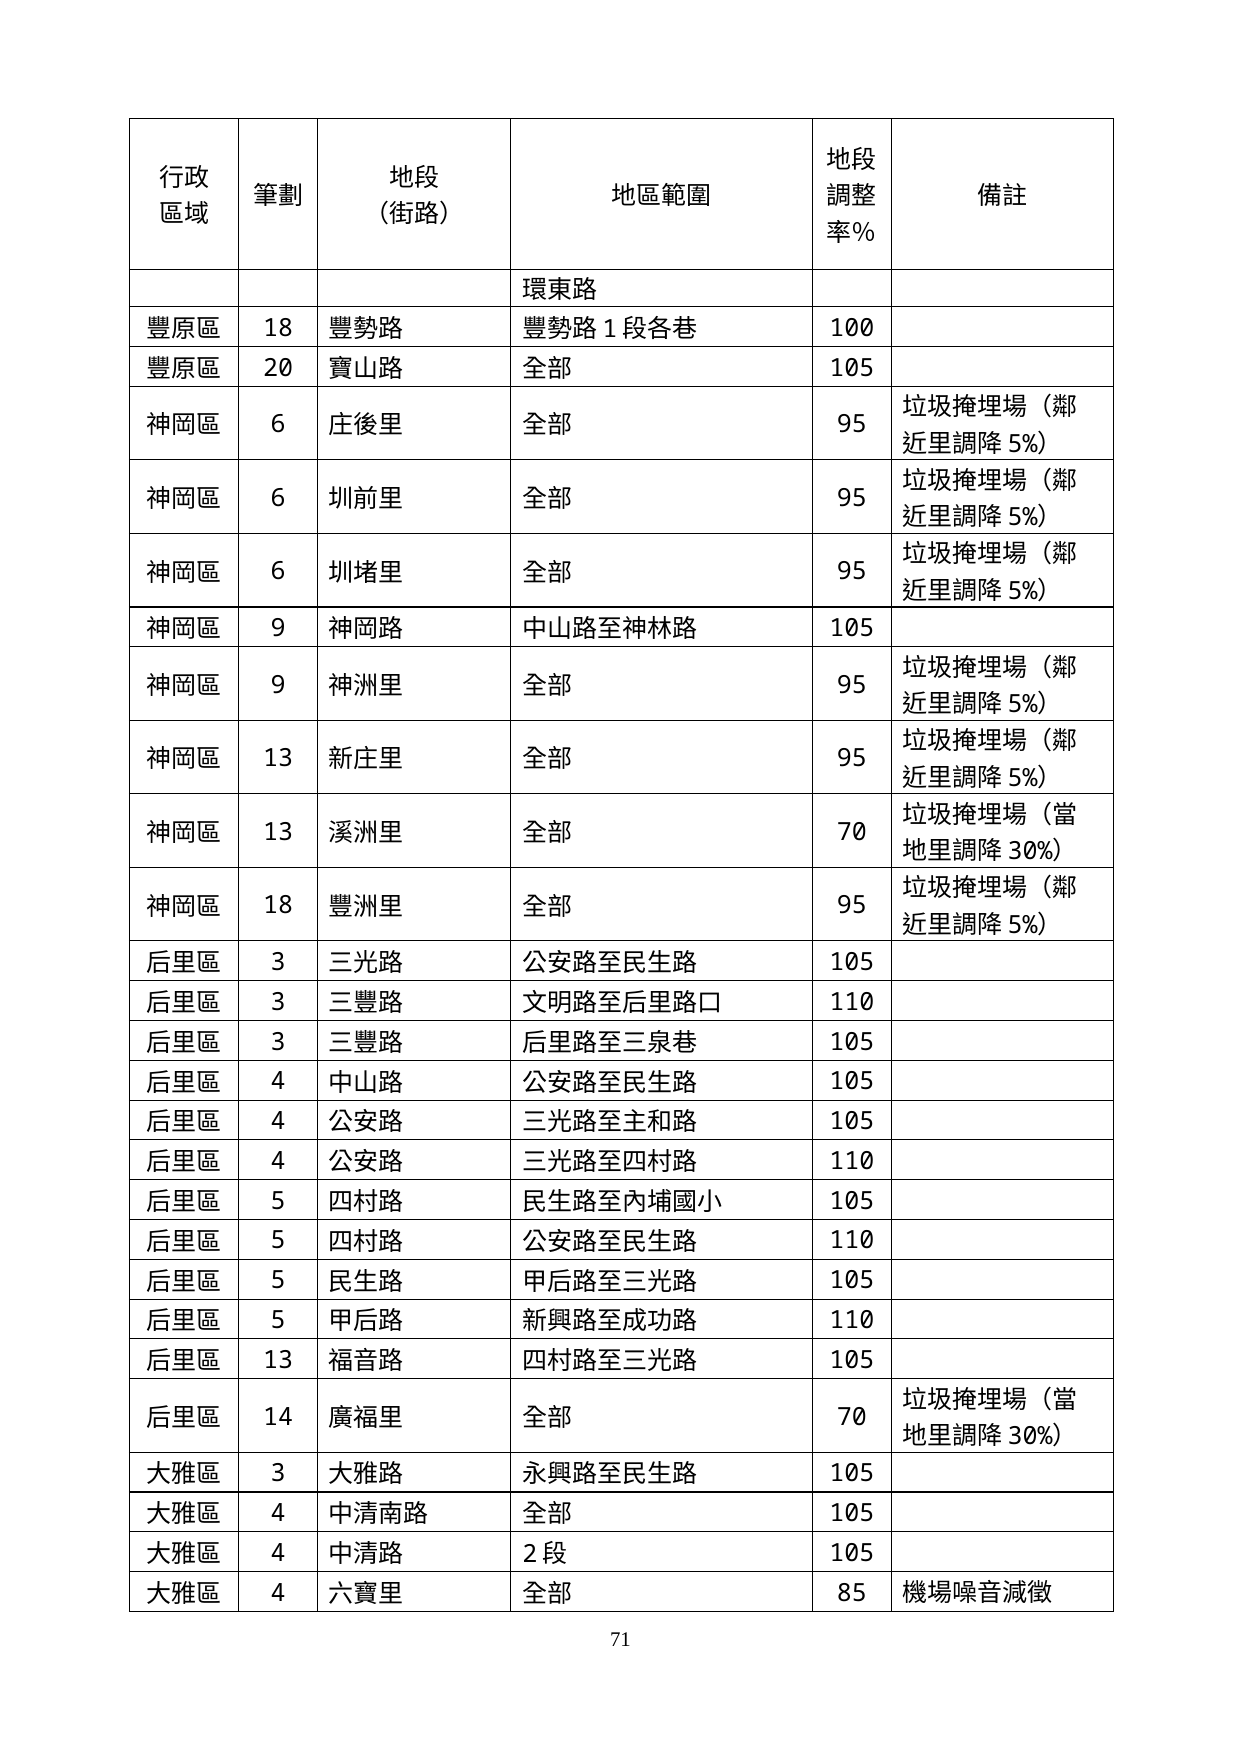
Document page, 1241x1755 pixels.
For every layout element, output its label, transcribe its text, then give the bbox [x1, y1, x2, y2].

table_cell 5 [239, 1260, 317, 1298]
table_cell 4 [239, 1572, 317, 1611]
table_cell [813, 270, 891, 306]
table_cell 105 [813, 1061, 891, 1099]
table_cell 公安路 [318, 1101, 510, 1139]
table_cell 溪洲里 [318, 794, 510, 867]
table_cell [239, 270, 317, 306]
table_cell 全部 [511, 387, 812, 459]
table_cell 后里區 [130, 1140, 238, 1179]
table_cell 神岡區 [130, 868, 238, 940]
table_cell 豐勢路 [318, 307, 510, 346]
table_cell 三豐路 [318, 1021, 510, 1060]
table_cell 三光路至主和路 [511, 1101, 812, 1139]
table_cell 民生路至內埔國小 [511, 1180, 812, 1219]
table_cell 105 [813, 1493, 891, 1531]
table_cell 豐原區 [130, 307, 238, 346]
table_cell 18 [239, 307, 317, 346]
table_cell 105 [813, 608, 891, 646]
table_cell 95 [813, 460, 891, 533]
table_cell [318, 270, 510, 306]
table_cell 全部 [511, 794, 812, 867]
table_cell 三光路 [318, 941, 510, 980]
table_cell 全部 [511, 534, 812, 606]
table_cell 4 [239, 1101, 317, 1139]
table_cell 105 [813, 1021, 891, 1060]
table_cell 3 [239, 1453, 317, 1491]
table_cell 大雅區 [130, 1532, 238, 1571]
table_cell 105 [813, 347, 891, 386]
table_cell [892, 347, 1113, 386]
table_cell 110 [813, 1220, 891, 1259]
table_cell [892, 270, 1113, 306]
table_cell 四村路至三光路 [511, 1339, 812, 1378]
table_cell 大雅區 [130, 1493, 238, 1531]
table_cell 后里區 [130, 1220, 238, 1259]
table_cell 垃圾掩埋場（當地里調降30%） [892, 794, 1113, 867]
table_cell 神洲里 [318, 647, 510, 720]
table_cell [892, 1061, 1113, 1099]
table_cell 機場噪音減徵 [892, 1572, 1113, 1611]
table_cell 95 [813, 868, 891, 940]
table_header 地段調整率％ [813, 119, 891, 269]
table_cell 105 [813, 1453, 891, 1491]
table_cell 環東路 [511, 270, 812, 306]
table_cell 85 [813, 1572, 891, 1611]
table_cell 三光路至四村路 [511, 1140, 812, 1179]
table_cell 后里區 [130, 1180, 238, 1219]
table_cell 后里區 [130, 1061, 238, 1099]
table_cell 3 [239, 941, 317, 980]
table_cell 5 [239, 1220, 317, 1259]
table_cell 垃圾掩埋場（鄰近里調降5%） [892, 387, 1113, 459]
table_cell 垃圾掩埋場（鄰近里調降5%） [892, 647, 1113, 720]
table_cell [892, 1339, 1113, 1378]
table_cell 全部 [511, 721, 812, 793]
table_cell 95 [813, 387, 891, 459]
table_cell 105 [813, 1260, 891, 1298]
table_cell 后里區 [130, 1379, 238, 1452]
table_cell 105 [813, 1180, 891, 1219]
table_cell 中山路 [318, 1061, 510, 1099]
table_cell 13 [239, 721, 317, 793]
table_cell 神岡區 [130, 534, 238, 606]
table_cell [892, 1300, 1113, 1338]
table_cell 大雅路 [318, 1453, 510, 1491]
table_cell 中清路 [318, 1532, 510, 1571]
table_cell 3 [239, 1021, 317, 1060]
table_cell 后里區 [130, 941, 238, 980]
table_cell [892, 941, 1113, 980]
table_cell 3 [239, 981, 317, 1020]
table_cell 4 [239, 1140, 317, 1179]
table_cell 105 [813, 1101, 891, 1139]
table_cell 70 [813, 794, 891, 867]
table_cell 4 [239, 1493, 317, 1531]
table_cell 豐洲里 [318, 868, 510, 940]
table_cell 公安路至民生路 [511, 1220, 812, 1259]
table_cell 甲后路 [318, 1300, 510, 1338]
table_cell 大雅區 [130, 1453, 238, 1491]
table_cell 全部 [511, 1572, 812, 1611]
table_cell [892, 1220, 1113, 1259]
table_cell [892, 981, 1113, 1020]
table_cell 寶山路 [318, 347, 510, 386]
table_header 地段 （街路） [318, 119, 510, 269]
table_cell 后里區 [130, 1101, 238, 1139]
table_cell 垃圾掩埋場（當地里調降30%） [892, 1379, 1113, 1452]
table_cell 文明路至后里路口 [511, 981, 812, 1020]
table_cell 6 [239, 534, 317, 606]
table_cell 福音路 [318, 1339, 510, 1378]
table_cell 18 [239, 868, 317, 940]
table_cell 神岡區 [130, 647, 238, 720]
table_cell 4 [239, 1061, 317, 1099]
table_cell [892, 1180, 1113, 1219]
table_cell [892, 1260, 1113, 1298]
table_cell 圳堵里 [318, 534, 510, 606]
table_cell 垃圾掩埋場（鄰近里調降5%） [892, 868, 1113, 940]
table_cell 20 [239, 347, 317, 386]
table_cell 后里區 [130, 1300, 238, 1338]
table_cell 后里區 [130, 1339, 238, 1378]
table_cell 13 [239, 1339, 317, 1378]
table_cell 110 [813, 1140, 891, 1179]
table_cell 95 [813, 721, 891, 793]
table_cell 全部 [511, 1493, 812, 1531]
table_cell [892, 1532, 1113, 1571]
table_cell 后里路至三泉巷 [511, 1021, 812, 1060]
table_cell 公安路 [318, 1140, 510, 1179]
table_header 行政 區域 [130, 119, 238, 269]
table_cell 神岡區 [130, 387, 238, 459]
table_cell 全部 [511, 460, 812, 533]
table_cell 甲后路至三光路 [511, 1260, 812, 1298]
table_cell 后里區 [130, 1260, 238, 1298]
table_cell 110 [813, 1300, 891, 1338]
table_cell 105 [813, 1532, 891, 1571]
table_cell 9 [239, 608, 317, 646]
table_cell 95 [813, 647, 891, 720]
table_cell 廣福里 [318, 1379, 510, 1452]
table_cell 5 [239, 1300, 317, 1338]
table_cell 四村路 [318, 1180, 510, 1219]
table_cell 神岡路 [318, 608, 510, 646]
table_cell 垃圾掩埋場（鄰近里調降5%） [892, 460, 1113, 533]
table_cell 70 [813, 1379, 891, 1452]
table_cell 神岡區 [130, 608, 238, 646]
table_cell 全部 [511, 347, 812, 386]
table_cell 垃圾掩埋場（鄰近里調降5%） [892, 721, 1113, 793]
table_cell 神岡區 [130, 794, 238, 867]
table_header 備註 [892, 119, 1113, 269]
table_cell 110 [813, 981, 891, 1020]
table_cell 13 [239, 794, 317, 867]
table_cell 豐原區 [130, 347, 238, 386]
table_cell 永興路至民生路 [511, 1453, 812, 1491]
table_cell 全部 [511, 868, 812, 940]
table_cell 95 [813, 534, 891, 606]
table_cell 6 [239, 387, 317, 459]
table_cell 5 [239, 1180, 317, 1219]
table_cell [892, 1021, 1113, 1060]
table_cell [892, 307, 1113, 346]
table_cell 中清南路 [318, 1493, 510, 1531]
table_header 筆劃 [239, 119, 317, 269]
table_cell 三豐路 [318, 981, 510, 1020]
table_cell 庄後里 [318, 387, 510, 459]
table_header 地區範圍 [511, 119, 812, 269]
table_cell 公安路至民生路 [511, 1061, 812, 1099]
table_cell 新興路至成功路 [511, 1300, 812, 1338]
table_cell 全部 [511, 1379, 812, 1452]
table_cell 大雅區 [130, 1572, 238, 1611]
table_cell 105 [813, 941, 891, 980]
table_cell 全部 [511, 647, 812, 720]
table_cell 中山路至神林路 [511, 608, 812, 646]
table_cell 14 [239, 1379, 317, 1452]
table_cell 神岡區 [130, 721, 238, 793]
table_cell 100 [813, 307, 891, 346]
table_cell 后里區 [130, 1021, 238, 1060]
table_cell 垃圾掩埋場（鄰近里調降5%） [892, 534, 1113, 606]
table_cell 民生路 [318, 1260, 510, 1298]
table_cell [892, 1101, 1113, 1139]
table_cell 四村路 [318, 1220, 510, 1259]
table_cell 105 [813, 1339, 891, 1378]
table_cell [892, 1140, 1113, 1179]
table_cell 公安路至民生路 [511, 941, 812, 980]
table_cell 9 [239, 647, 317, 720]
table_cell 后里區 [130, 981, 238, 1020]
table_cell 圳前里 [318, 460, 510, 533]
table_cell [892, 1493, 1113, 1531]
table_cell [892, 608, 1113, 646]
table_cell 2段 [511, 1532, 812, 1571]
table_cell 4 [239, 1532, 317, 1571]
table_cell 新庄里 [318, 721, 510, 793]
table_cell 6 [239, 460, 317, 533]
table_cell 神岡區 [130, 460, 238, 533]
table_cell [130, 270, 238, 306]
table_cell 六寶里 [318, 1572, 510, 1611]
table_cell [892, 1453, 1113, 1491]
table_cell 豐勢路1段各巷 [511, 307, 812, 346]
